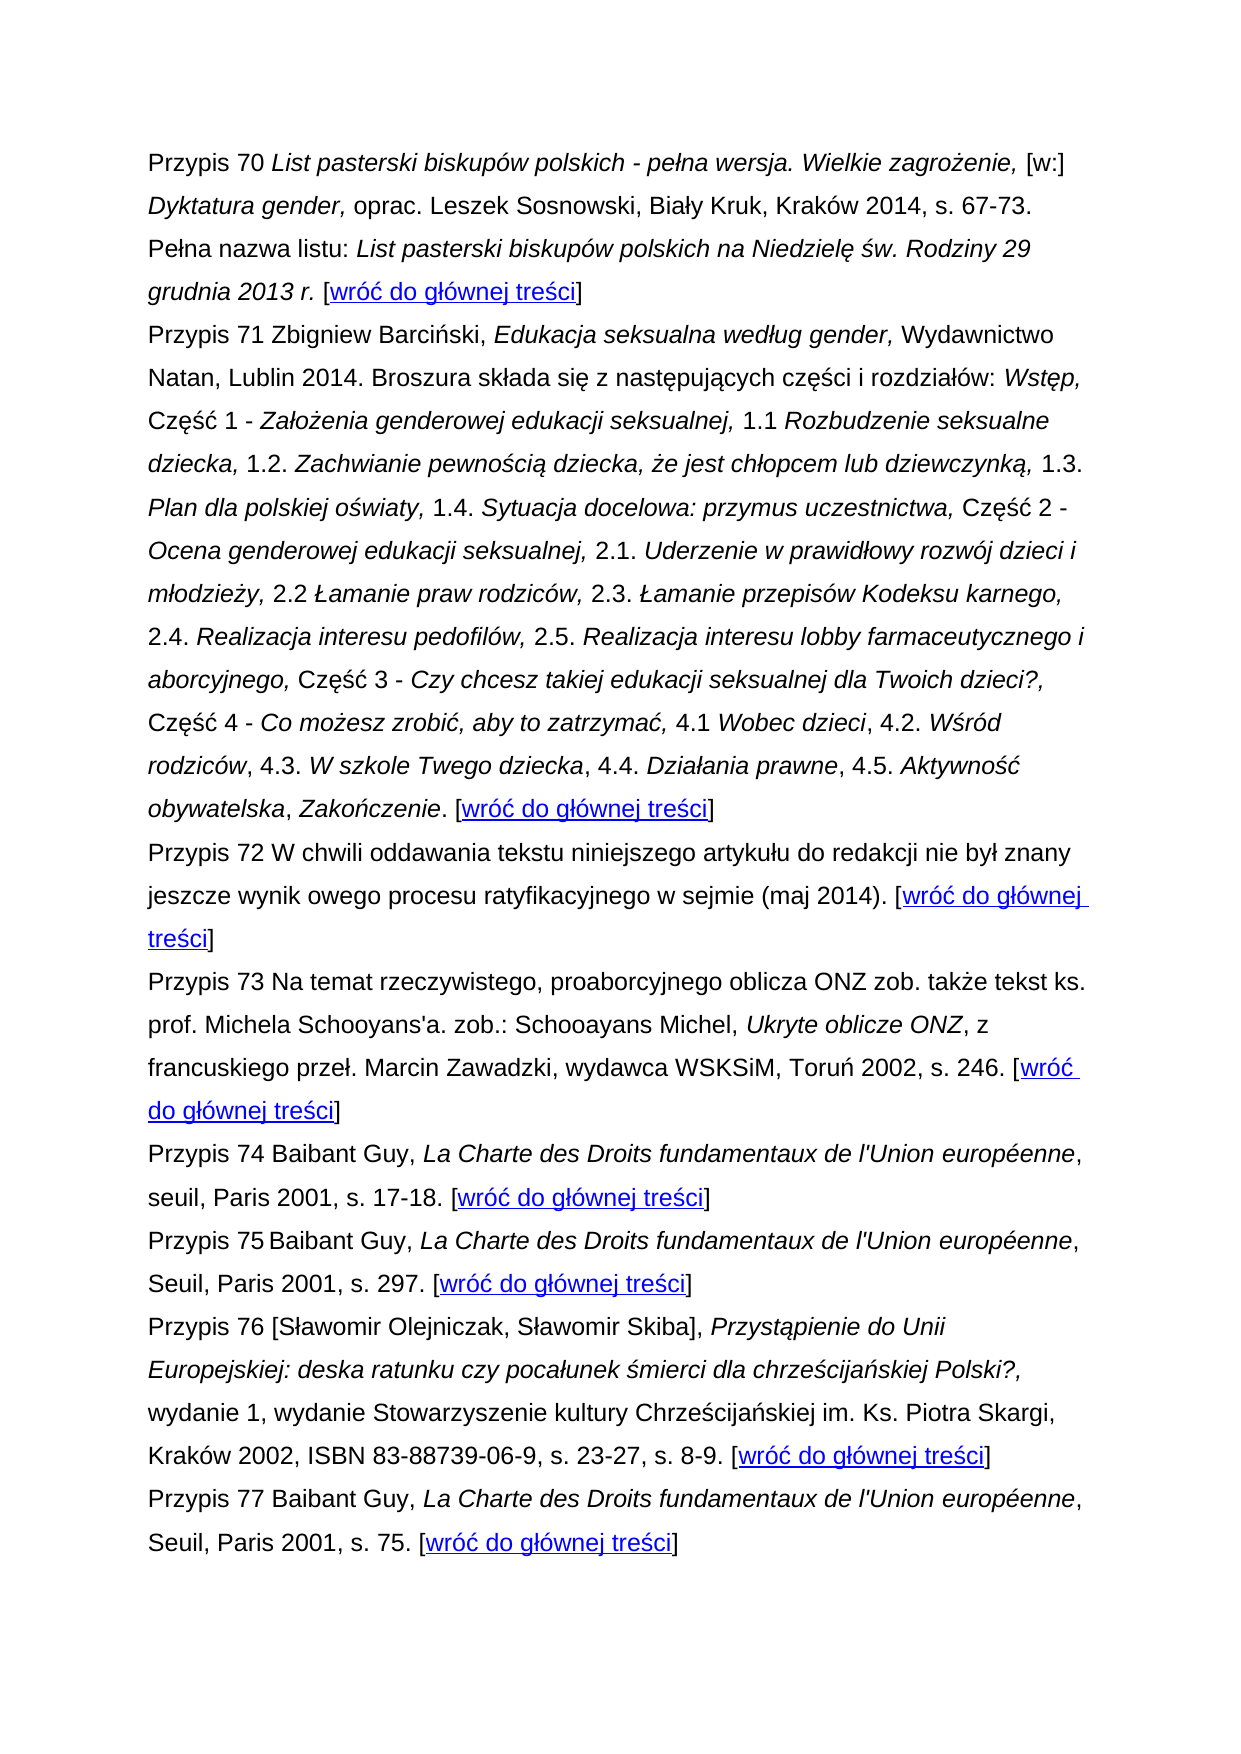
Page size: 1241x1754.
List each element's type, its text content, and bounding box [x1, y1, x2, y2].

text Przypis 70 List pasterski biskupów polskich - pełna wersja. Wielkie zagrożenie, [w:] Dyktatura gender, oprac. Leszek Sosnowski, Biały Kruk, Kraków 2014, s. 67-73. Pełna nazwa listu: List pasterski biskupów polskich na Niedzielę św. Rodziny 29 grudnia 2013 r. [wróć do głównej treści] [148, 148, 1093, 306]
text Przypis 71 Zbigniew Barciński, Edukacja seksualna według gender, Wydawnictwo Natan, Lublin 2014. Broszura składa się z następujących części i rozdziałów: Wstęp, Część 1 - Założenia genderowej edukacji seksualnej, 1.1 Rozbudzenie seksualne dziecka, 1.2. Zachwianie pewnością dziecka, że jest chłopcem lub dziewczynką, 1.3. Plan dla polskiej oświaty, 1.4. Sytuacja docelowa: przymus uczestnictwa, Część 2 - Ocena genderowej edukacji seksualnej, 2.1. Uderzenie w prawidłowy rozwój dzieci i młodzieży, 2.2 Łamanie praw rodziców, 2.3. Łamanie przepisów Kodeksu karnego, 2.4. Realizacja interesu pedofilów, 2.5. Realizacja interesu lobby farmaceutycznego i aborcyjnego, Część 3 - Czy chcesz takiej edukacji seksualnej dla Twoich dzieci?, Część 4 - Co możesz zrobić, aby to zatrzymać, 4.1 Wobec dzieci, 4.2. Wśród rodziców, 4.3. W szkole Twego dziecka, 4.4. Działania prawne, 4.5. Aktywność obywatelska, Zakończenie. [wróć do głównej treści] [148, 320, 1093, 823]
text Przypis 77 Baibant Guy, La Charte des Droits fundamentaux de l'Union européenne, Seuil, Paris 2001, s. 75. [wróć do głównej treści] [148, 1484, 1093, 1556]
text Przypis 75 Baibant Guy, La Charte des Droits fundamentaux de l'Union européenne, Seuil, Paris 2001, s. 297. [wróć do głównej treści] [148, 1226, 1093, 1298]
text Przypis 74 Baibant Guy, La Charte des Droits fundamentaux de l'Union européenne, seuil, Paris 2001, s. 17-18. [wróć do głównej treści] [148, 1139, 1093, 1211]
text Przypis 72 W chwili oddawania tekstu niniejszego artykułu do redakcji nie był znany jeszcze wynik owego procesu ratyfikacyjnego w sejmie (maj 2014). [wróć do głównej treści] [148, 838, 1093, 953]
text Przypis 73 Na temat rzeczywistego, proaborcyjnego oblicza ONZ zob. także tekst ks. prof. Michela Schooyans'a. zob.: Schooayans Michel, Ukryte oblicze ONZ, z francuskiego przeł. Marcin Zawadzki, wydawca WSKSiM, Toruń 2002, s. 246. [wróć do głównej treści] [148, 967, 1093, 1125]
text Przypis 76 [Sławomir Olejniczak, Sławomir Skiba], Przystąpienie do Unii Europejskiej: deska ratunku czy pocałunek śmierci dla chrześcijańskiej Polski?, wydanie 1, wydanie Stowarzyszenie kultury Chrześcijańskiej im. Ks. Piotra Skargi, Kraków 2002, ISBN 83-88739-06-9, s. 23-27, s. 8-9. [wróć do głównej treści] [148, 1312, 1093, 1470]
